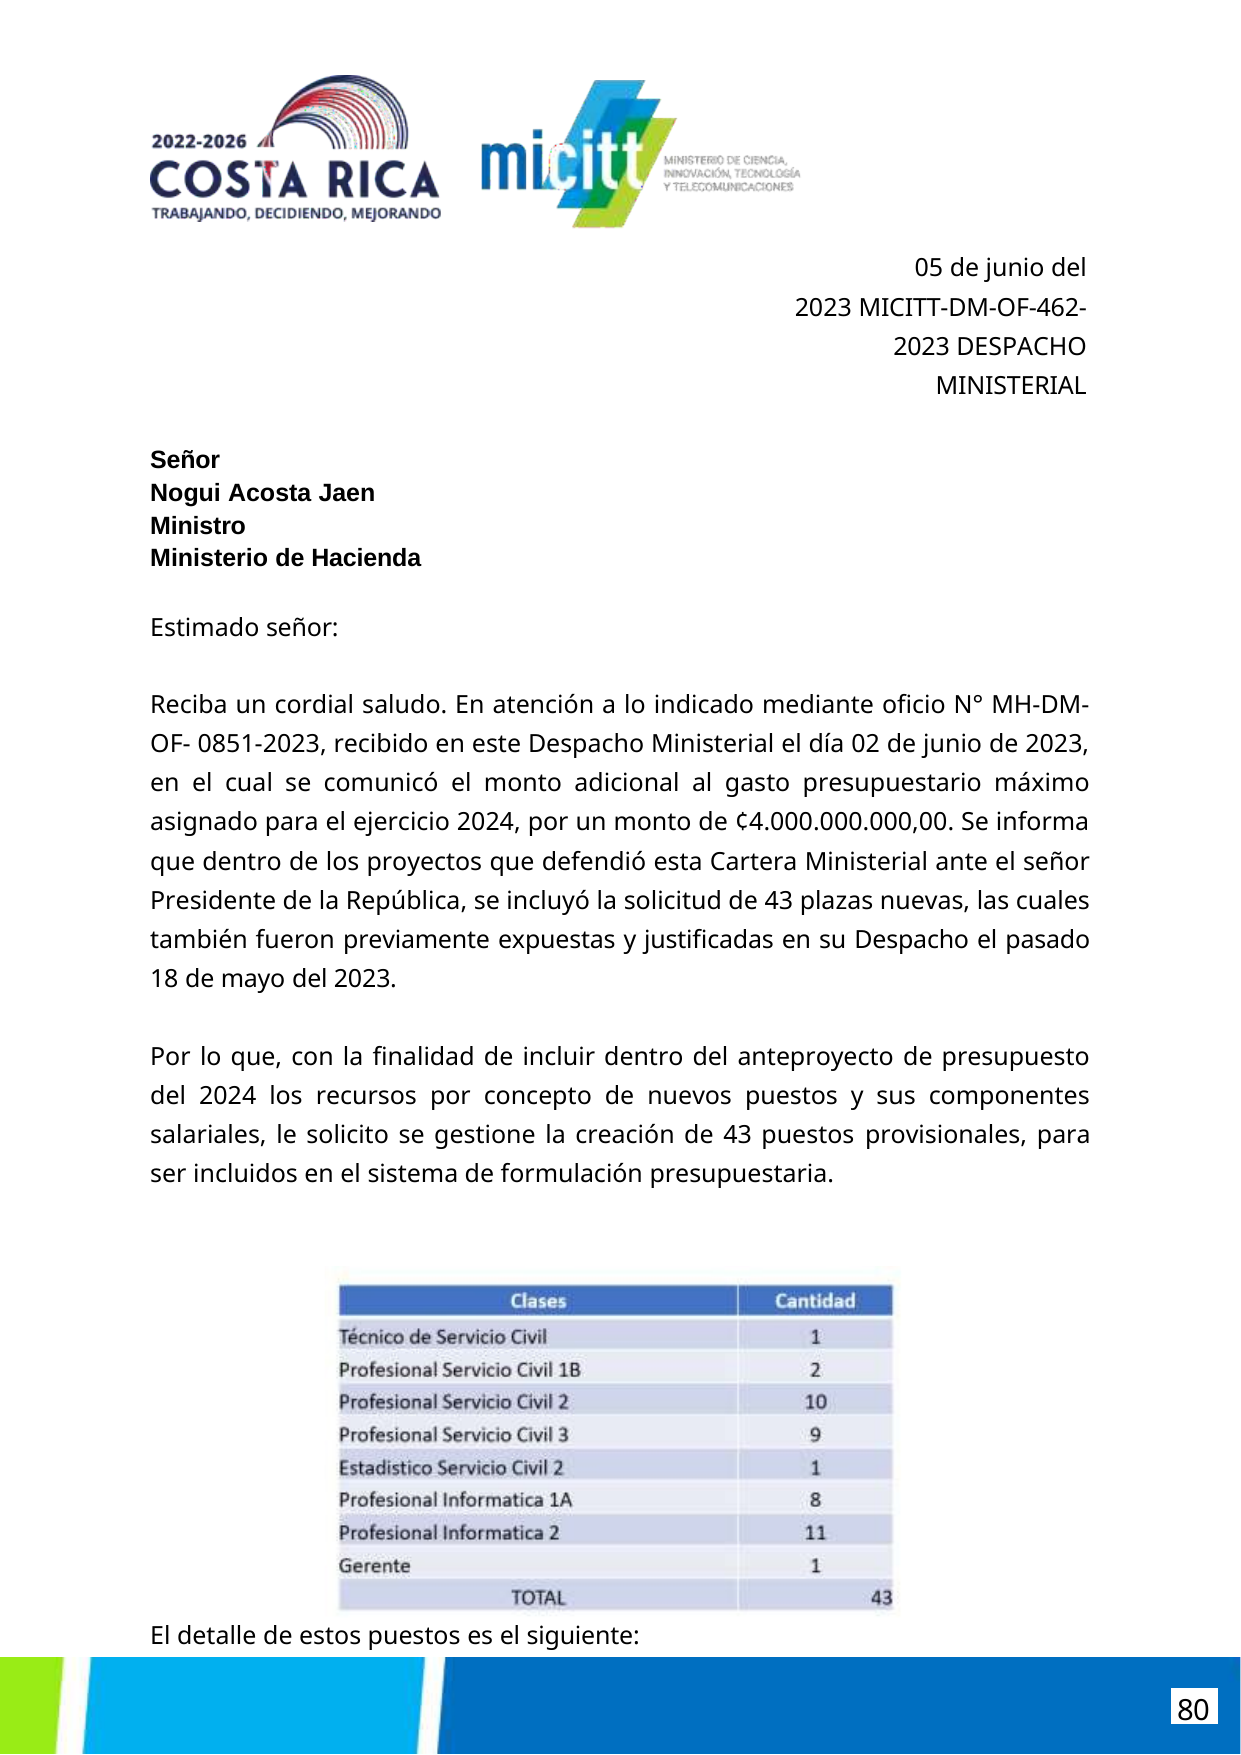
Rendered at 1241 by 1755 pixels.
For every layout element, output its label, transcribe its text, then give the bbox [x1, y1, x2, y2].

text Reciba un cordial saludo. En atención a lo indicado mediante oficio N° MH-DM-OF- 0851-2023, recibido en este Despacho Ministerial el día 02 de junio de 2023, en el cual se comunicó el monto adicional al gasto presupuestario máximo asignado para el ejercicio 2024, por un monto de ¢4.000.000.000,00. Se informa que dentro de los proyectos que defendió esta Cartera Ministerial ante el señor Presidente de la República, se incluyó la solicitud de 43 plazas nuevas, las cuales también fueron previamente expuestas y justificadas en su Despacho el pasado 18 de mayo del 2023. [150, 687, 1091, 995]
text Estimado señor: [150, 610, 1093, 644]
text El detalle de estos puestos es el siguiente: [150, 1233, 1093, 1652]
text Ministerio de Hacienda [150, 544, 1093, 572]
text 05 de junio del 2023 MICITT-DM-OF-462-2023 DESPACHO MINISTERIAL [782, 250, 1087, 402]
text Nogui Acosta Jaen Ministro [150, 478, 465, 540]
text Por lo que, con la finalidad de incluir dentro del anteproyecto de presupuesto del 2024 los recursos por concepto de nuevos puestos y sus componentes salariales, le solicito se gestione la creación de 43 puestos provisionales, para ser incluidos en el sistema de formulación presupuestaria. [150, 1038, 1091, 1190]
text Señor [150, 445, 1093, 474]
